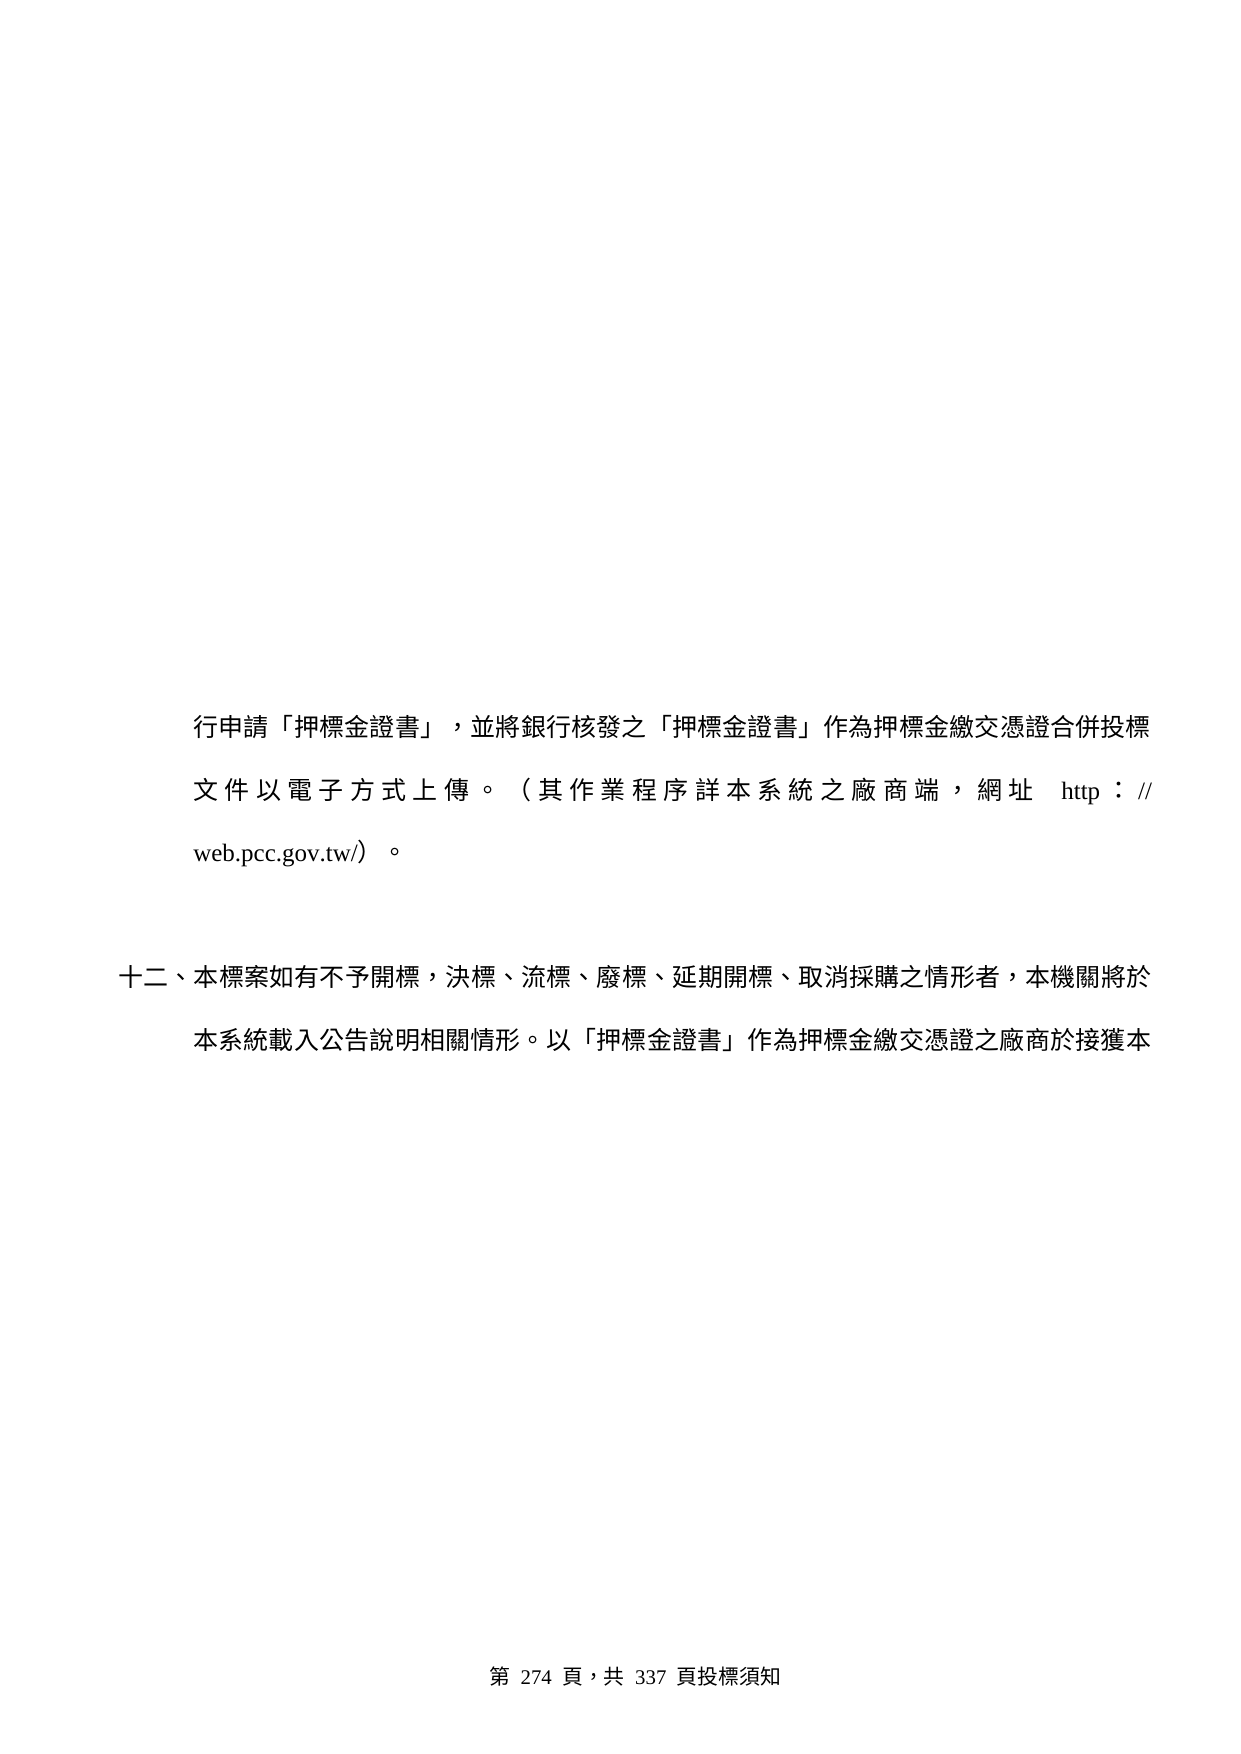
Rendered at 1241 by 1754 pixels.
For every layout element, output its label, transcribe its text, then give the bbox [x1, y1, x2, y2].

text 十二、本標案如有不予開標，決標、流標、廢標、延期開標、取消採購之情形者，本機關將於本系統載入公告說明相關情形。以「押標金證書」作為押標金繳交憑證之廠商於接獲本 [118, 934, 1152, 1059]
text 行申請「押標金證書」，並將銀行核發之「押標金證書」作為押標金繳交憑證合併投標文件以電子方式上傳。（其作業程序詳本系統之廠商端，網址 http：// web.pcc.gov.tw/）。 [118, 684, 1152, 872]
